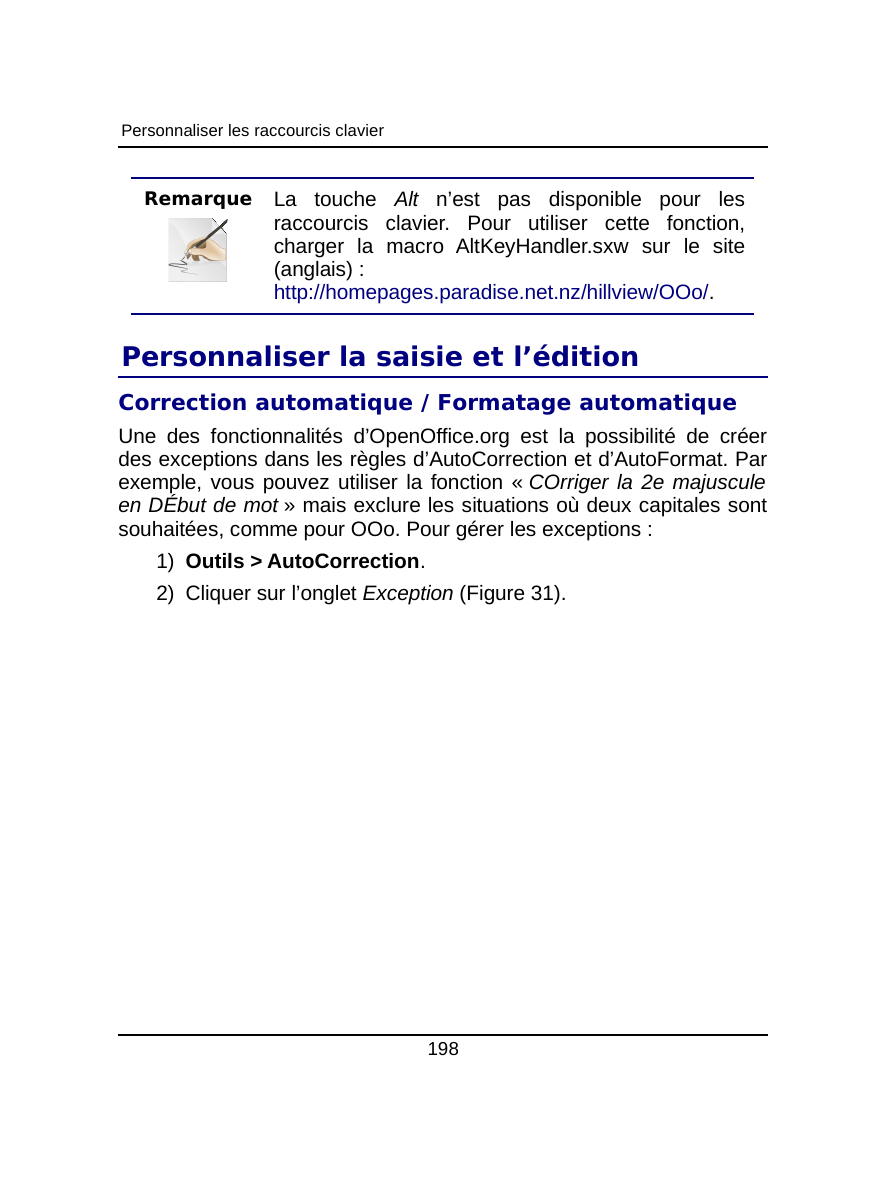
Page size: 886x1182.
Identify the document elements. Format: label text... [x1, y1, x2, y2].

text Une des fonctionnalités d’OpenOffice.org est la possibilité de créer des exceptions dans les règles d’AutoCorrection et d’AutoFormat. Par exemple, vous pouvez utiliser LA FONCTION « COrriger la 2e majuscule en DÉbut de mot » mais exclure les situations où deux capitales sont souhaitées, comme pour OOo. Pour gérer les exceptions : [118, 424, 768, 540]
subtitle Personnaliser la saisie et l’édition [118, 339, 768, 376]
subtitle Correction automatique / Formatage automatique [118, 390, 768, 415]
list Outils > AutoCorrection. [156, 549, 768, 572]
picture [168, 218, 228, 282]
table_header Remarque [131, 179, 265, 313]
table_header La touche Alt n’est pas disponible pour les raccourcis clavier. Pour utiliser cette fonction, charger la macro AltKeyHandler.sxw sur le site (anglais) : http://homepages.paradise.net.nz/hillview/OOo/. [265, 179, 754, 313]
list Cliquer sur l’onglet Exception (Figure 31). [156, 581, 768, 604]
